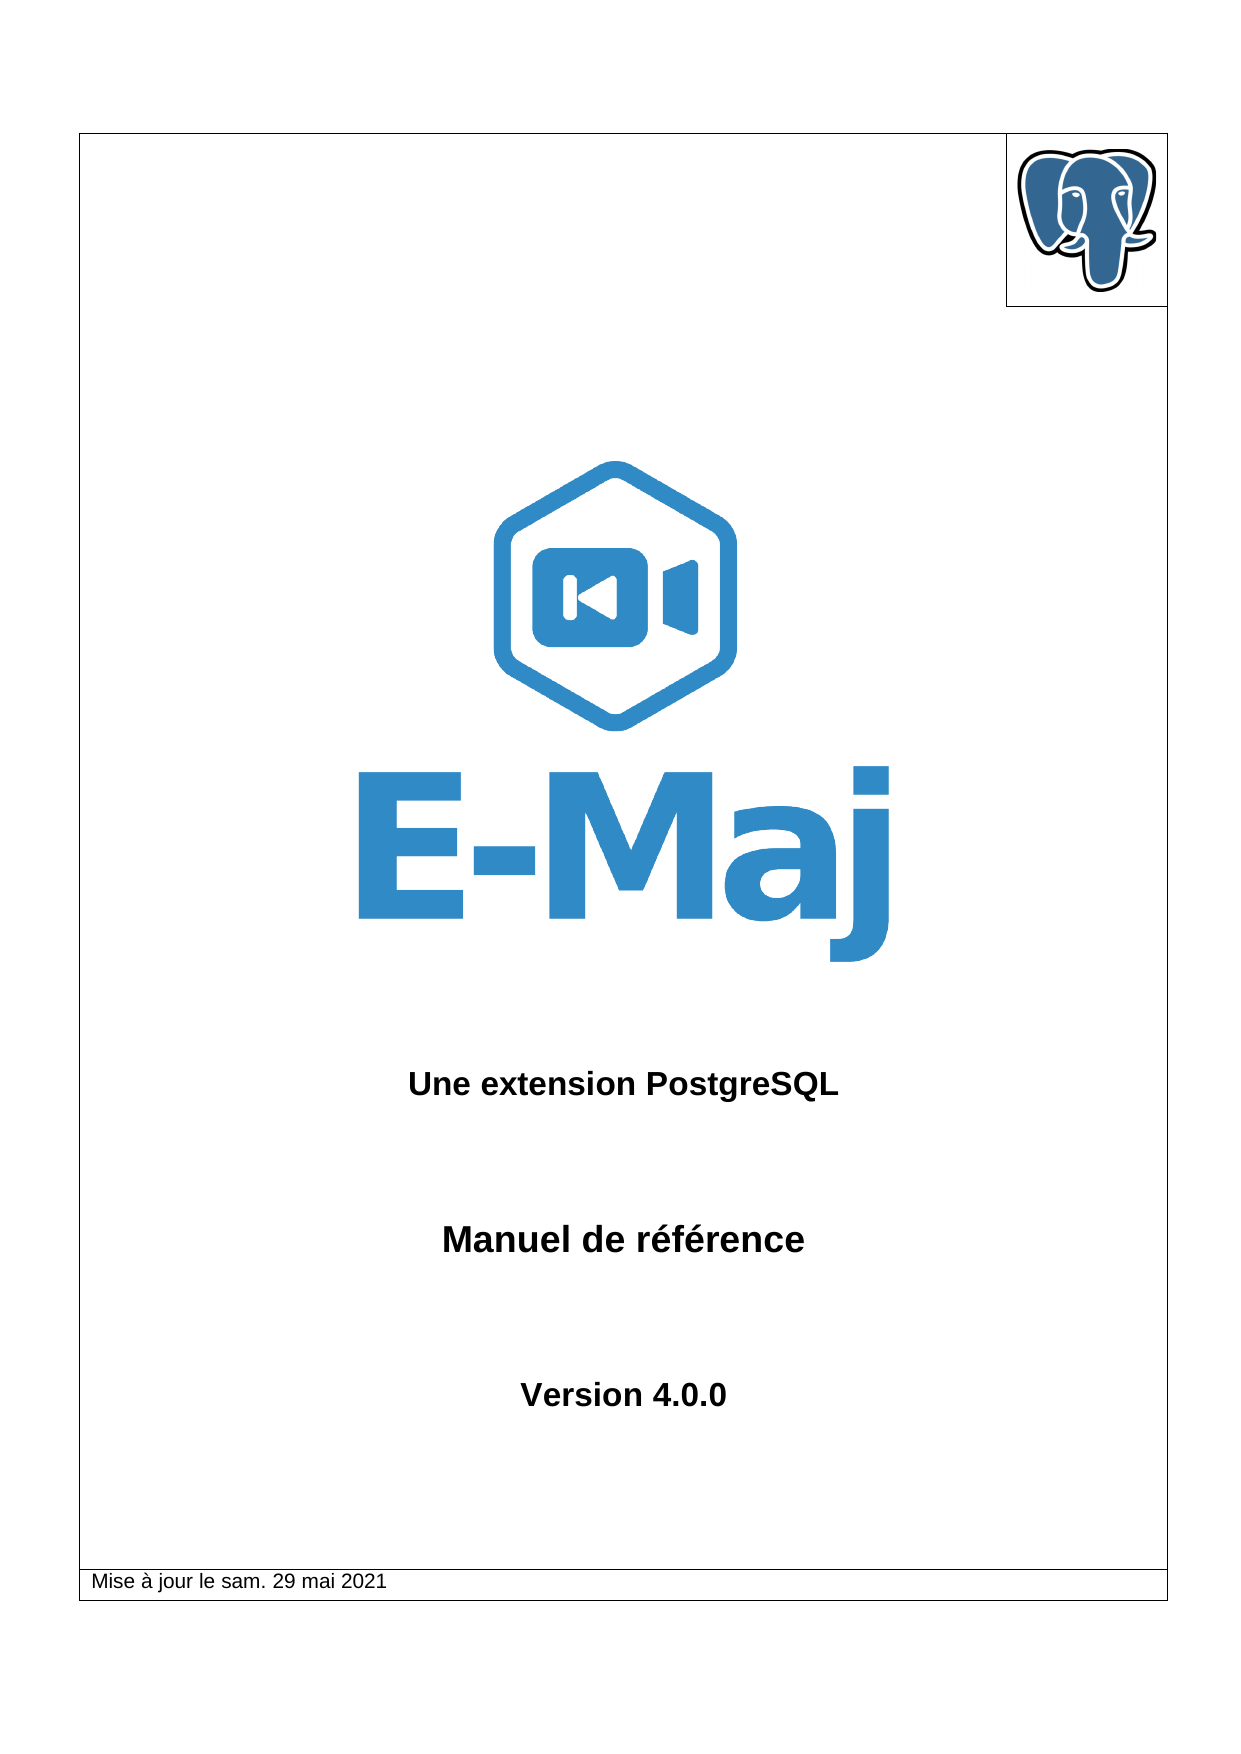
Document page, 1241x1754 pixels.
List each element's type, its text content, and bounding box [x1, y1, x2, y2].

table_cell Mise à jour le sam. 29 mai 2021 [80, 1570, 1167, 1600]
picture [357, 460, 890, 963]
table_header [1007, 134, 1167, 306]
table_cell Une extension PostgreSQL Manuel de référence Version 4.0.0 [80, 306, 1167, 1568]
picture [1017, 149, 1157, 292]
table_header [80, 134, 1006, 306]
